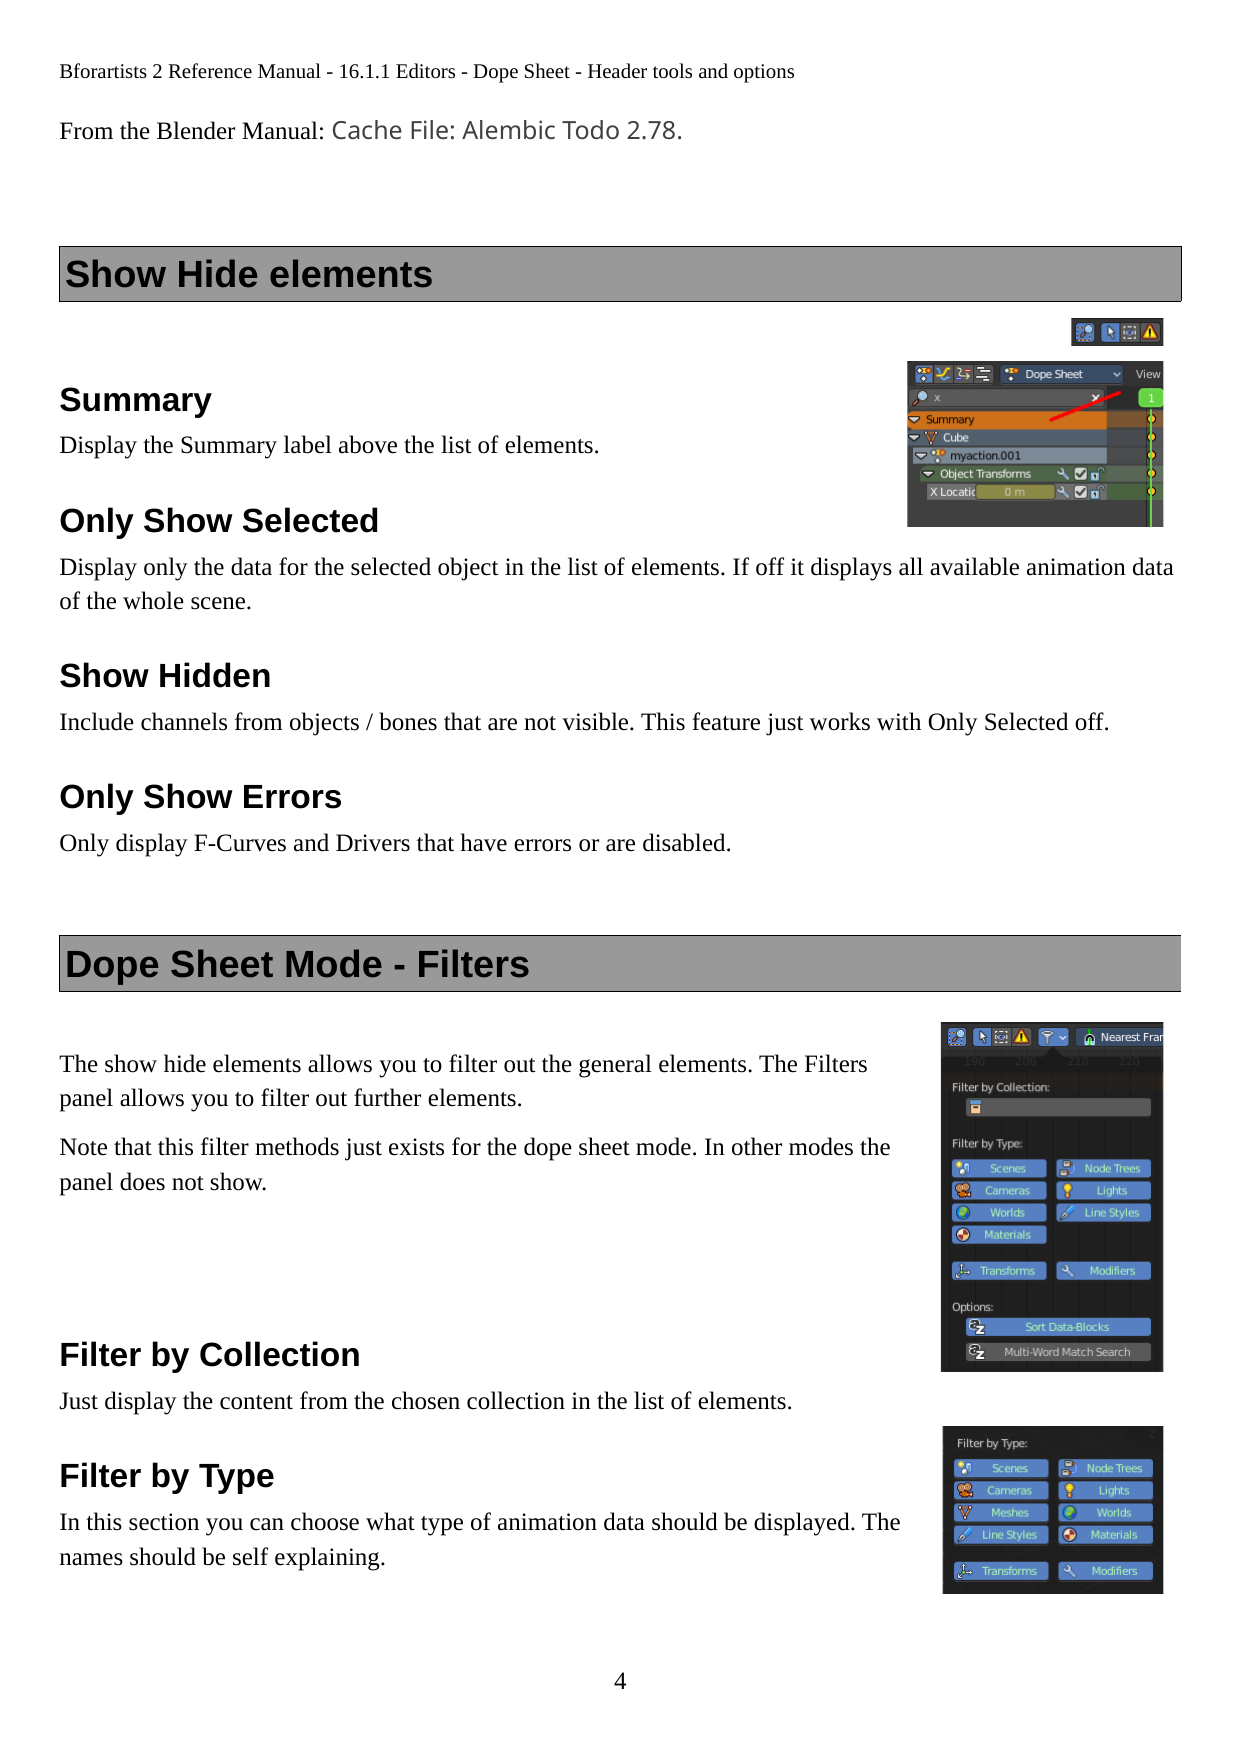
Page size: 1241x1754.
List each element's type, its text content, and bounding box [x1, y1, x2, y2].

subtitle Only Show Errors [59, 777, 1181, 816]
text Display the Summary label above the list of elements. [59, 431, 907, 459]
picture [907, 361, 1164, 527]
picture [940, 1022, 1164, 1372]
picture [1071, 318, 1164, 346]
text Just display the content from the chosen collection in the list of elements. [59, 1386, 1181, 1415]
table_header Dope Sheet Mode - Filters [60, 936, 1181, 991]
picture [942, 1426, 1164, 1594]
subtitle Only Show Selected [59, 501, 1181, 539]
text Note that this filter methods just exists for the dope sheet mode. In other modes the panel does not show. [59, 1132, 940, 1196]
text From the Blender Manual: Cache File: Alembic Todo 2.78. [59, 113, 1181, 147]
subtitle [1164, 1456, 1181, 1494]
text In this section you can choose what type of animation data should be displayed. The names should be self explaining. [59, 1507, 942, 1570]
subtitle Filter by Type [59, 1456, 942, 1494]
text Display only the data for the selected object in the list of elements. If off it displays all available animation data of the whole scene. [59, 552, 1181, 615]
subtitle [1164, 379, 1181, 418]
subtitle Filter by Collection [59, 1335, 1181, 1373]
text Only display F-Curves and Drivers that have errors or are disabled. [59, 828, 1181, 857]
subtitle Show Hidden [59, 656, 1181, 695]
text The show hide elements allows you to filter out the general elements. The Filters panel allows you to filter out further elements. [59, 1049, 940, 1112]
table_header Show Hide elements [60, 247, 1181, 301]
subtitle Summary [59, 379, 907, 418]
text Include channels from objects / bones that are not visible. This feature just works with Only Selected off. [59, 707, 1181, 736]
